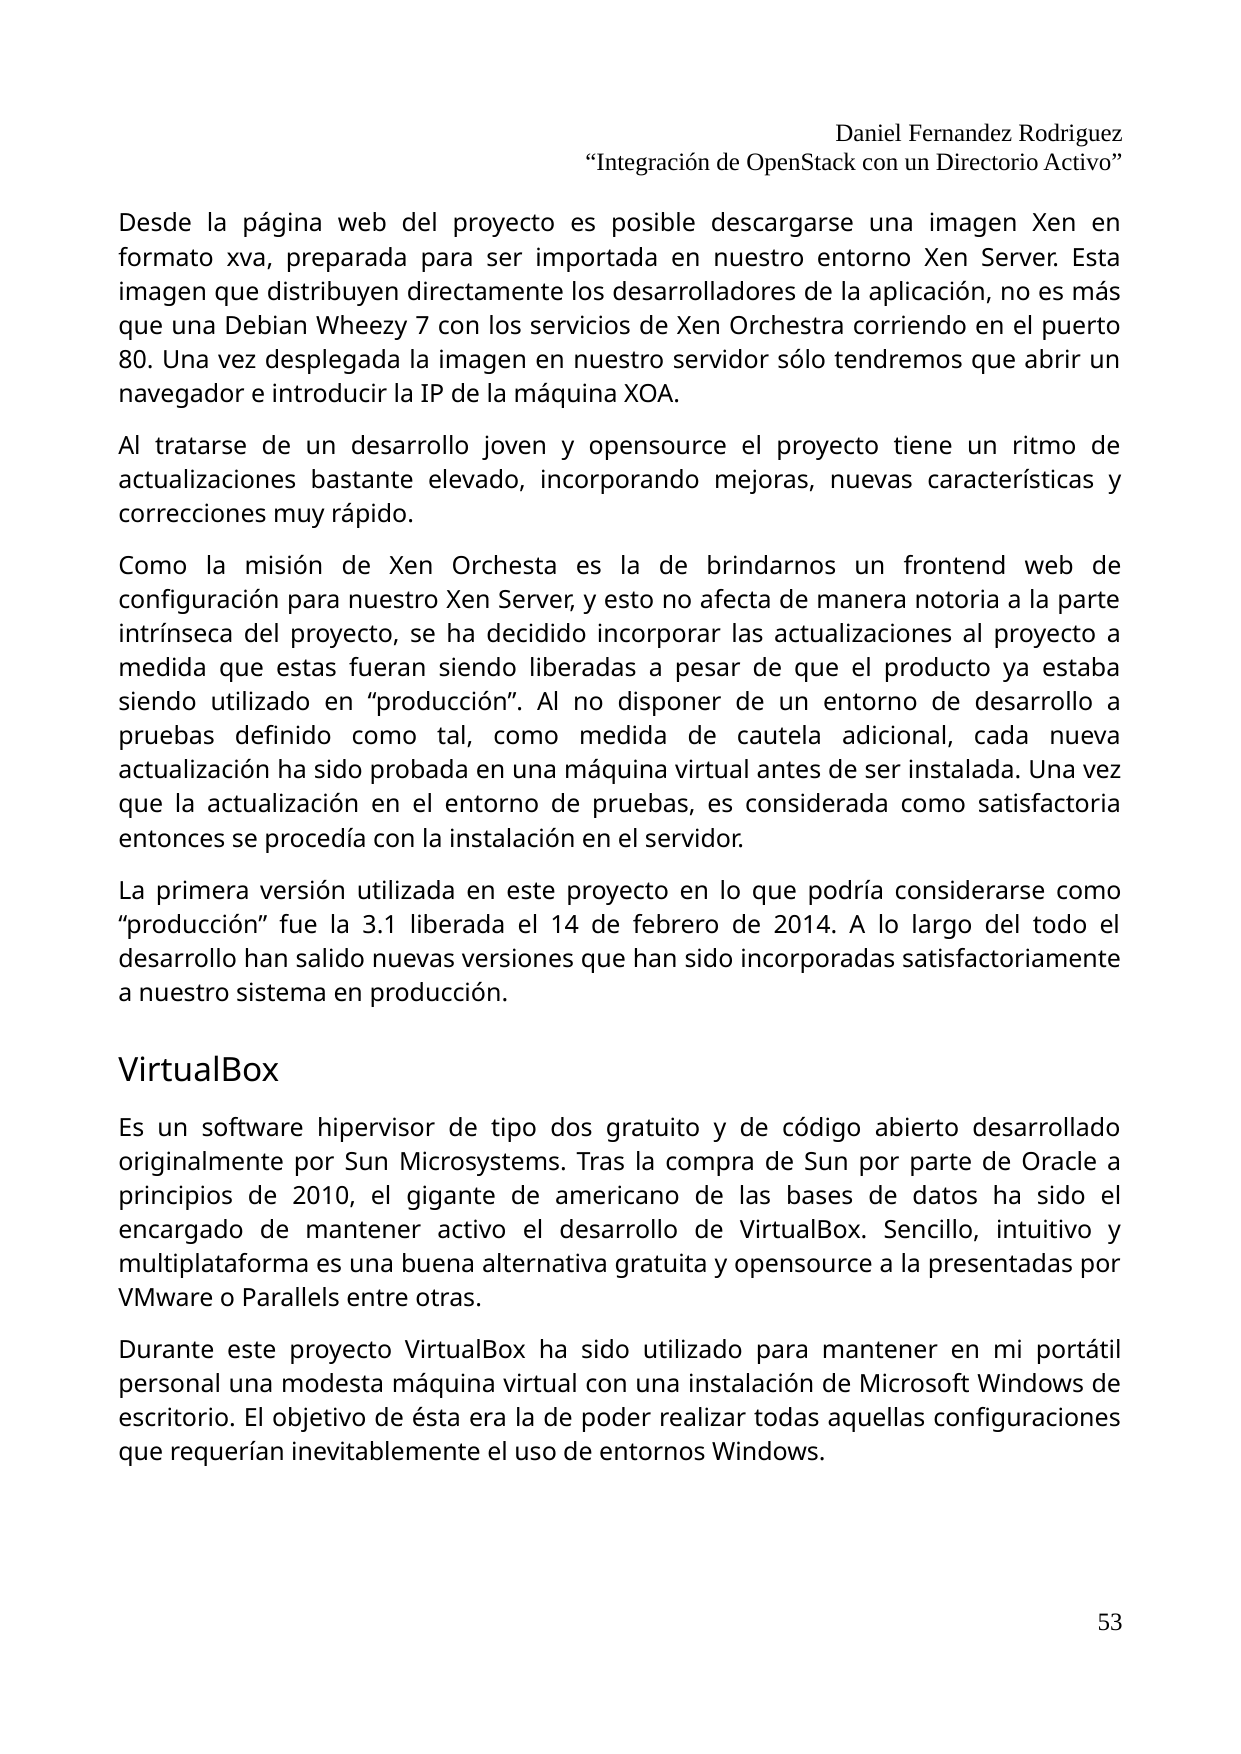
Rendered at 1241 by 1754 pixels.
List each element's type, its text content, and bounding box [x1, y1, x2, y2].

text Como la misión de Xen Orchesta es la de brindarnos un frontend web de configuración para nuestro Xen Server, y esto no afecta de manera notoria a la parte intrínseca del proyecto, se ha decidido incorporar las actualizaciones al proyecto a medida que estas fueran siendo liberadas a pesar de que el producto ya estaba siendo utilizado en “producción”. Al no disponer de un entorno de desarrollo a pruebas definido como tal, como medida de cautela adicional, cada nueva actualización ha sido probada en una máquina virtual antes de ser instalada. Una vez que la actualización en el entorno de pruebas, es considerada como satisfactoria entonces se procedía con la instalación en el servidor. [118, 548, 1122, 854]
text Durante este proyecto VirtualBox ha sido utilizado para mantener en mi portátil personal una modesta máquina virtual con una instalación de Microsoft Windows de escritorio. El objetivo de ésta era la de poder realizar todas aquellas configuraciones que requerían inevitablemente el uso de entornos Windows. [118, 1332, 1122, 1468]
text Al tratarse de un desarrollo joven y opensource el proyecto tiene un ritmo de actualizaciones bastante elevado, incorporando mejoras, nuevas características y correcciones muy rápido. [118, 427, 1122, 530]
text La primera versión utilizada en este proyecto en lo que podría considerarse como “producción” fue la 3.1 liberada el 14 de febrero de 2014. A lo largo del todo el desarrollo han salido nuevas versiones que han sido incorporadas satisfactoriamente a nuestro sistema en producción. [118, 872, 1122, 1008]
subtitle VirtualBox [118, 1046, 1122, 1091]
text Desde la página web del proyecto es posible descargarse una imagen Xen en formato xva, preparada para ser importada en nuestro entorno Xen Server. Esta imagen que distribuyen directamente los desarrolladores de la aplicación, no es más que una Debian Wheezy 7 con los servicios de Xen Orchestra corriendo en el puerto 80. Una vez desplegada la imagen en nuestro servidor sólo tendremos que abrir un navegador e introducir la IP de la máquina XOA. [118, 205, 1122, 409]
text Es un software hipervisor de tipo dos gratuito y de código abierto desarrollado originalmente por Sun Microsystems. Tras la compra de Sun por parte de Oracle a principios de 2010, el gigante de americano de las bases de datos ha sido el encargado de mantener activo el desarrollo de VirtualBox. Sencillo, intuitivo y multiplataforma es una buena alternativa gratuita y opensource a la presentadas por VMware o Parallels entre otras. [118, 1109, 1122, 1314]
